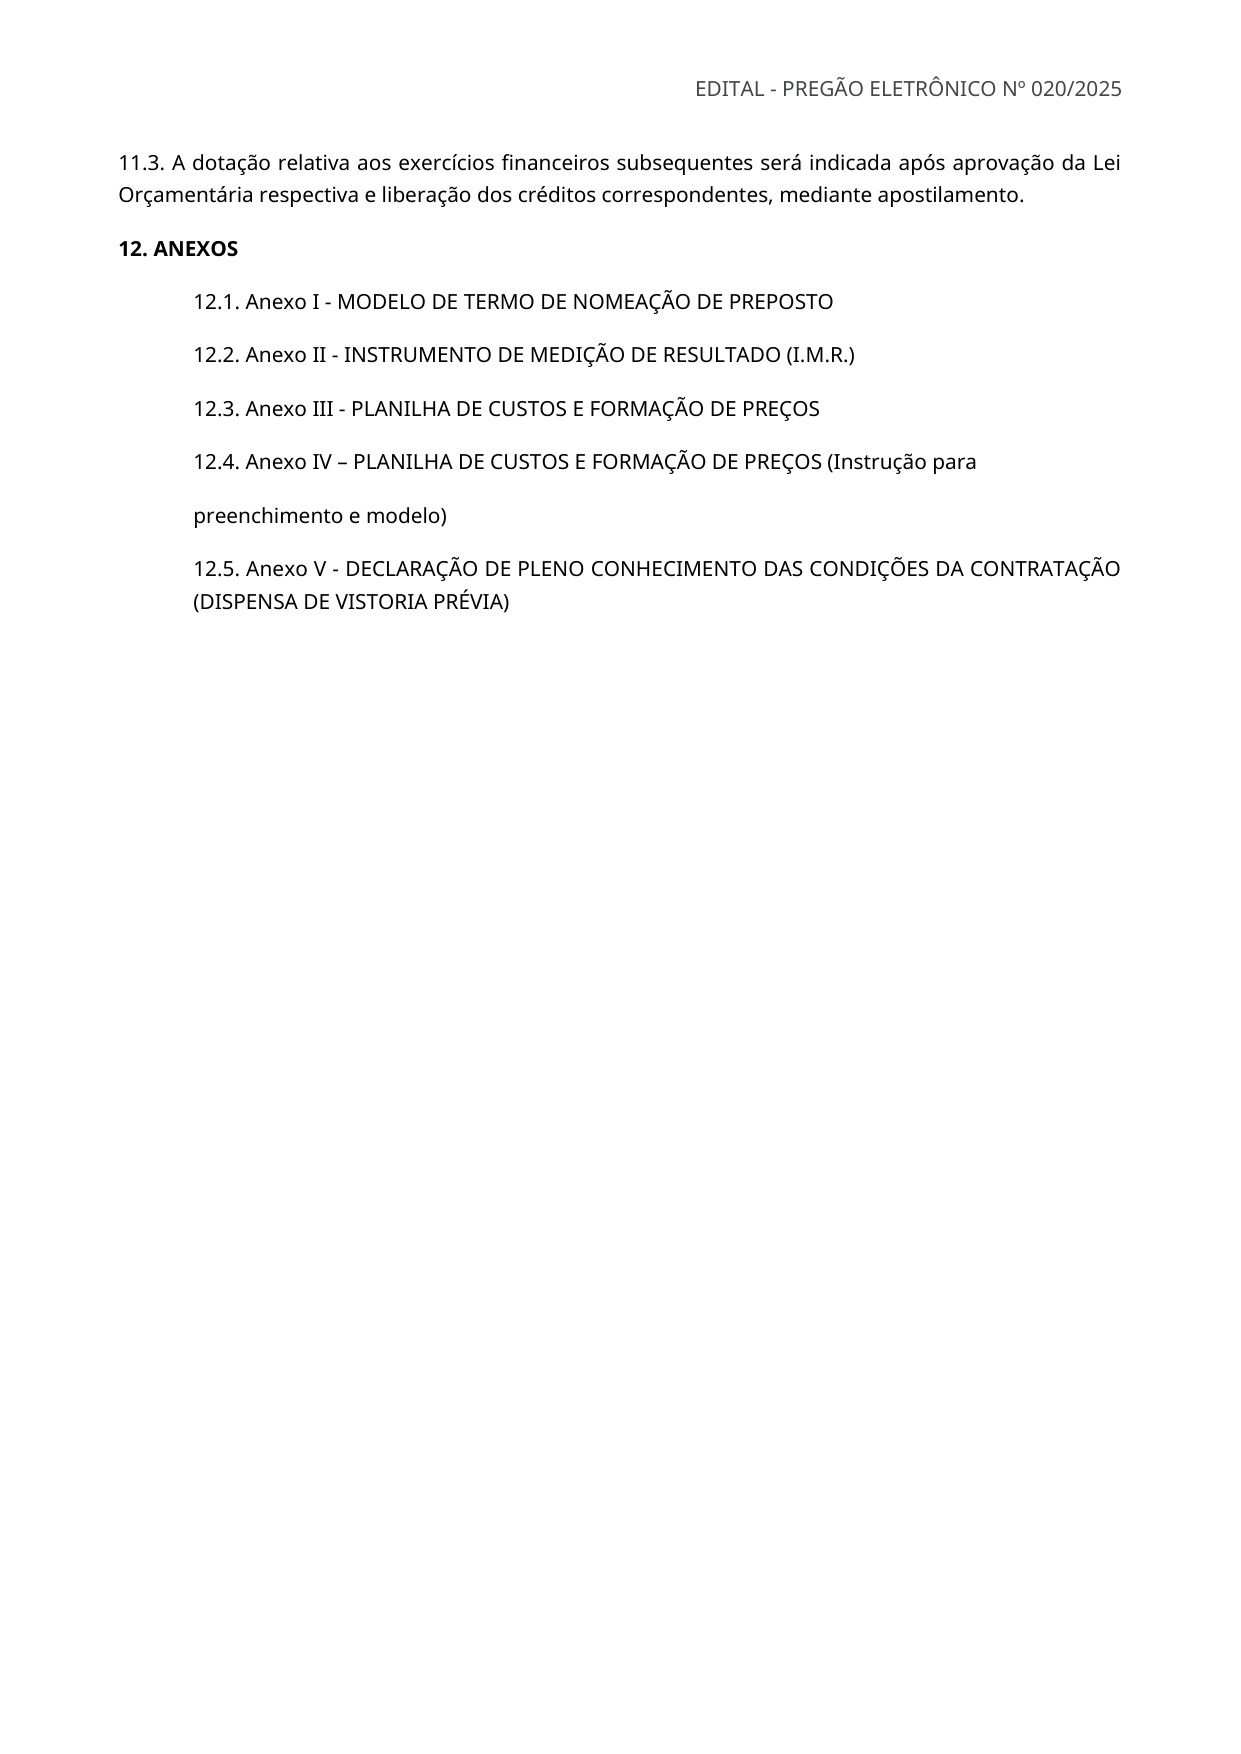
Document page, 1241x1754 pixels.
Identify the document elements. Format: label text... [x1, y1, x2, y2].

text 12.2. Anexo II - INSTRUMENTO DE MEDIÇÃO DE RESULTADO (I.M.R.) [193, 341, 1122, 369]
text 12. ANEXOS [118, 234, 1122, 262]
text 12.4. Anexo IV – PLANILHA DE CUSTOS E FORMAÇÃO DE PREÇOS (Instrução para [193, 447, 1122, 476]
text 12.1. Anexo I - MODELO DE TERMO DE NOMEAÇÃO DE PREPOSTO [193, 287, 1122, 316]
text 12.5. Anexo V - DECLARAÇÃO DE PLENO CONHECIMENTO DAS CONDIÇÕES DA CONTRATAÇÃO (DISPENSA DE VISTORIA PRÉVIA) [193, 554, 1122, 615]
text preenchimento e modelo) [193, 501, 1122, 529]
text 11.3. A dotação relativa aos exercícios financeiros subsequentes será indicada após aprovação da Lei Orçamentária respectiva e liberação dos créditos correspondentes, mediante apostilamento. [118, 148, 1122, 209]
text 12.3. Anexo III - PLANILHA DE CUSTOS E FORMAÇÃO DE PREÇOS [193, 394, 1122, 422]
